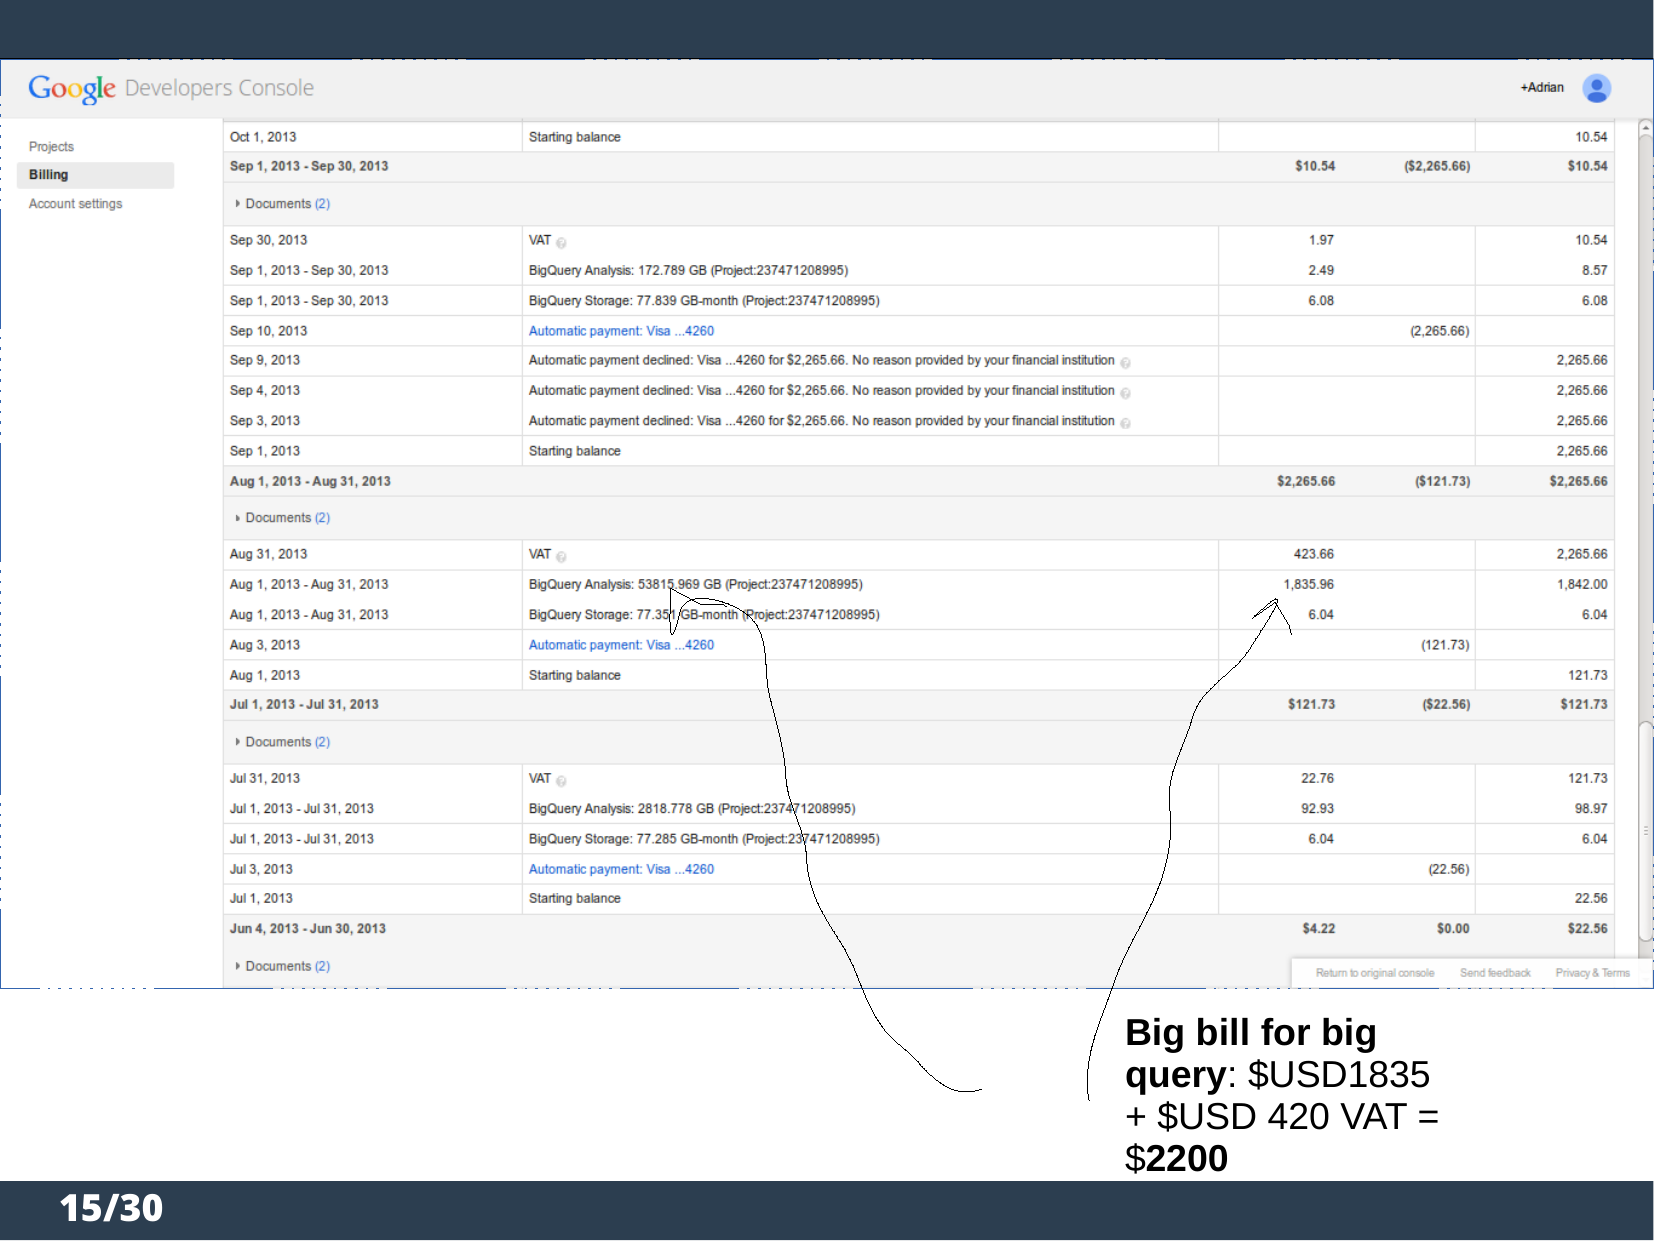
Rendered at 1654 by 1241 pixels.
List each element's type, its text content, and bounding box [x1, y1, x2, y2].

picture [0, 58, 1654, 989]
text_box Big bill for big query: $USD1835 + $USD 420 VAT = $2200 [1110, 1003, 1477, 1187]
